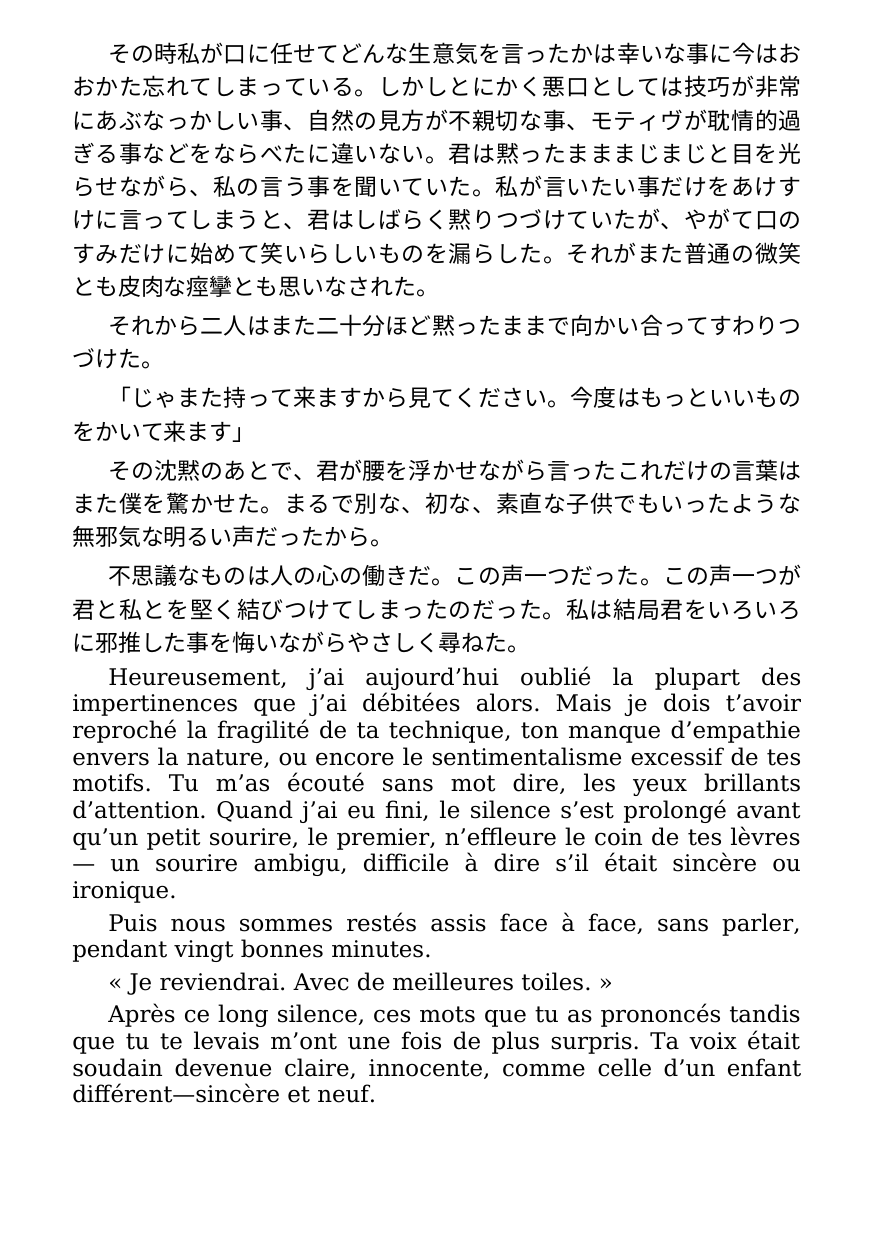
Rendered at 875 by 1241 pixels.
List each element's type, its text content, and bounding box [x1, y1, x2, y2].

text Après ce long silence, ces mots que tu as prononcés tandis que tu te levais m’ont une fois de plus surpris. Ta voix était soudain devenue claire, innocente, comme celle d’un enfant différent—sincère et neuf. [72, 1002, 802, 1108]
text 不思議なものは人の心の働きだ。この声一つだった。この声一つが君と私とを堅く結びつけてしまったのだった。私は結局君をいろいろに邪推した事を悔いながらやさしく尋ねた。 [72, 558, 802, 658]
text Heureusement, j’ai aujourd’hui oublié la plupart des impertinences que j’ai débitées alors. Mais je dois t’avoir reproché la fragilité de ta technique, ton manque d’empathie envers la nature, ou encore le sentimentalisme excessif de tes motifs. Tu m’as écouté sans mot dire, les yeux brillants d’attention. Quand j’ai eu fini, le silence s’est prolongé avant qu’un petit sourire, le premier, n’effleure le coin de tes lèvres— un sourire ambigu, difficile à dire s’il était sincère ou ironique. [72, 664, 802, 904]
text Puis nous sommes restés assis face à face, sans parler, pendant vingt bonnes minutes. [72, 910, 802, 963]
text « Je reviendrai. Avec de meilleures toiles. » [72, 969, 802, 996]
text その沈黙のあとで、君が腰を浮かせながら言ったこれだけの言葉はまた僕を驚かせた。まるで別な、初な、素直な子供でもいったような無邪気な明るい声だったから。 [72, 453, 802, 552]
text それから二人はまた二十分ほど黙ったままで向かい合ってすわりつづけた。 [72, 308, 802, 374]
text その時私が口に任せてどんな生意気を言ったかは幸いな事に今はおおかた忘れてしまっている。しかしとにかく悪口としては技巧が非常にあぶなっかしい事、自然の見方が不親切な事、モティヴが耽情的過ぎる事などをならべたに違いない。君は黙ったまままじまじと目を光らせながら、私の言う事を聞いていた。私が言いたい事だけをあけすけに言ってしまうと、君はしばらく黙りつづけていたが、やがて口のすみだけに始めて笑いらしいものを漏らした。それがまた普通の微笑とも皮肉な痙攣とも思いなされた。 [72, 36, 802, 302]
text 「じゃまた持って来ますから見てください。今度はもっといいものをかいて来ます」 [72, 380, 802, 447]
